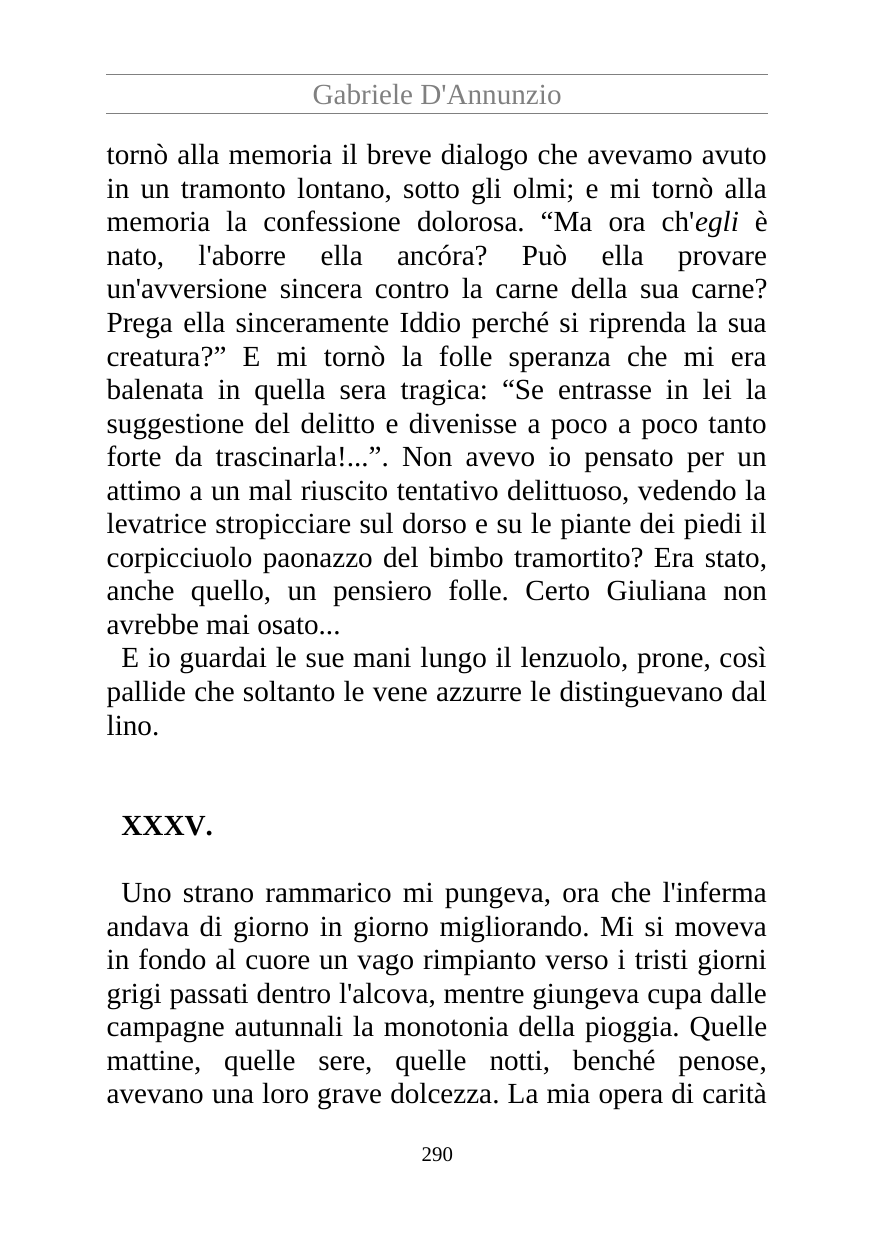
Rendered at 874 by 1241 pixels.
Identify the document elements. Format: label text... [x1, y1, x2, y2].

text tornò alla memoria il breve dialogo che avevamo avuto in un tramonto lontano, sotto gli olmi; e mi tornò alla memoria la confessione dolorosa. “Ma ora ch'egli è nato, l'aborre ella ancóra? Può ella provare un'avversione sincera contro la carne della sua carne? Prega ella sinceramente Iddio perché si riprenda la sua creatura?” E mi tornò la folle speranza che mi era balenata in quella sera tragica: “Se entrasse in lei la suggestione del delitto e divenisse a poco a poco tanto forte da trascinarla!...”. Non avevo io pensato per un attimo a un mal riuscito tentativo delittuoso, vedendo la levatrice stropicciare sul dorso e su le piante dei piedi il corpicciuolo paonazzo del bimbo tramortito? Era stato, anche quello, un pensiero folle. Certo Giuliana non avrebbe mai osato... [106, 137, 768, 641]
text Uno strano rammarico mi pungeva, ora che l'inferma andava di giorno in giorno migliorando. Mi si moveva in fondo al cuore un vago rimpianto verso i tristi giorni grigi passati dentro l'alcova, mentre giungeva cupa dalle campagne autunnali la monotonia della pioggia. Quelle mattine, quelle sere, quelle notti, benché penose, avevano una loro grave dolcezza. La mia opera di carità [106, 875, 768, 1110]
text XXXV. [106, 808, 768, 842]
text E io guardai le sue mani lungo il lenzuolo, prone, così pallide che soltanto le vene azzurre le distinguevano dal lino. [106, 641, 768, 741]
